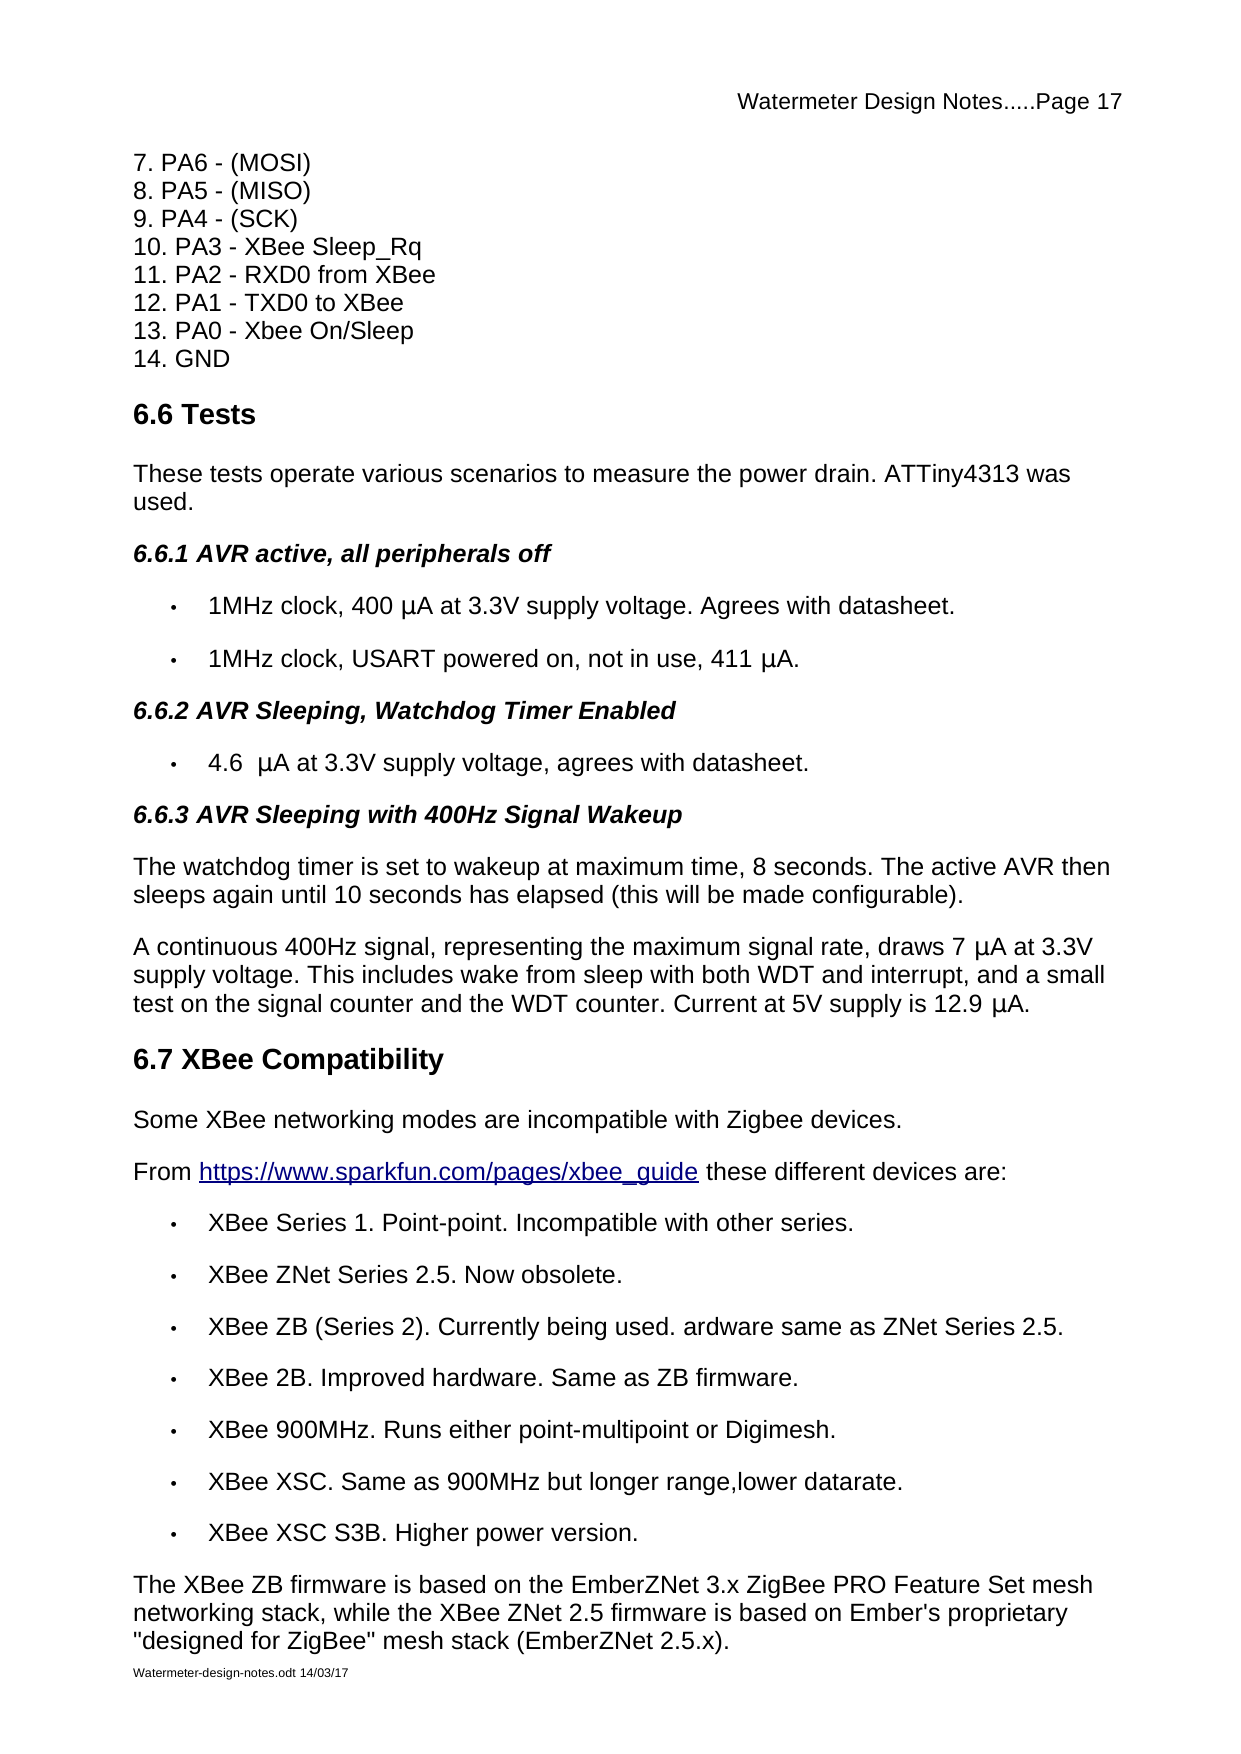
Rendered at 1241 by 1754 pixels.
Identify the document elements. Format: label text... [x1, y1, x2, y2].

list XBee XSC S3B. Higher power version. [170, 1519, 1123, 1547]
text From https://www.sparkfun.com/pages/xbee_guide these different devices are: [133, 1157, 1123, 1185]
list XBee ZB (Series 2). Currently being used. ardware same as ZNet Series 2.5. [170, 1312, 1123, 1340]
text Some XBee networking modes are incompatible with Zigbee devices. [133, 1106, 1123, 1134]
text The XBee ZB firmware is based on the EmberZNet 3.x ZigBee PRO Feature Set mesh networking stack, while the XBee ZNet 2.5 firmware is based on Ember's proprietary "designed for ZigBee" mesh stack (EmberZNet 2.5.x). [133, 1571, 1123, 1655]
subtitle AVR active, all peripherals off [133, 540, 1123, 568]
subtitle Tests [133, 398, 1123, 430]
list XBee 900MHz. Runs either point-multipoint or Digimesh. [170, 1416, 1123, 1444]
list XBee Series 1. Point-point. Incompatible with other series. [170, 1209, 1123, 1237]
list XBee 2B. Improved hardware. Same as ZB firmware. [170, 1364, 1123, 1392]
subtitle XBee Compatibility [133, 1043, 1123, 1076]
text The watchdog timer is set to wakeup at maximum time, 8 seconds. The active AVR then sleeps again until 10 seconds has elapsed (this will be made configurable). [133, 853, 1123, 909]
list 1MHz clock, USART powered on, not in use, 411 μA. [170, 644, 1123, 673]
list XBee ZNet Series 2.5. Now obsolete. [170, 1261, 1123, 1289]
list 1MHz clock, 400 μA at 3.3V supply voltage. Agrees with datasheet. [170, 592, 1123, 621]
subtitle AVR Sleeping with 400Hz Signal Wakeup [133, 801, 1123, 829]
text A continuous 400Hz signal, representing the maximum signal rate, draws 7 μA at 3.3V supply voltage. This includes wake from sleep with both WDT and interrupt, and a small test on the signal counter and the WDT counter. Current at 5V supply is 12.9 μA. [133, 932, 1123, 1018]
text 7. PA6 - (MOSI) 8. PA5 - (MISO) 9. PA4 - (SCK) 10. PA3 - XBee Sleep_Rq 11. PA2 - RXD0 from XBee 12. PA1 - TXD0 to XBee 13. PA0 - Xbee On/Sleep 14. GND [133, 149, 1123, 373]
list 4.6 μA at 3.3V supply voltage, agrees with datasheet. [170, 748, 1123, 777]
subtitle AVR Sleeping, Watchdog Timer Enabled [133, 697, 1123, 725]
list XBee XSC. Same as 900MHz but longer range,lower datarate. [170, 1467, 1123, 1495]
text These tests operate various scenarios to measure the power drain. ATTiny4313 was used. [133, 460, 1123, 516]
